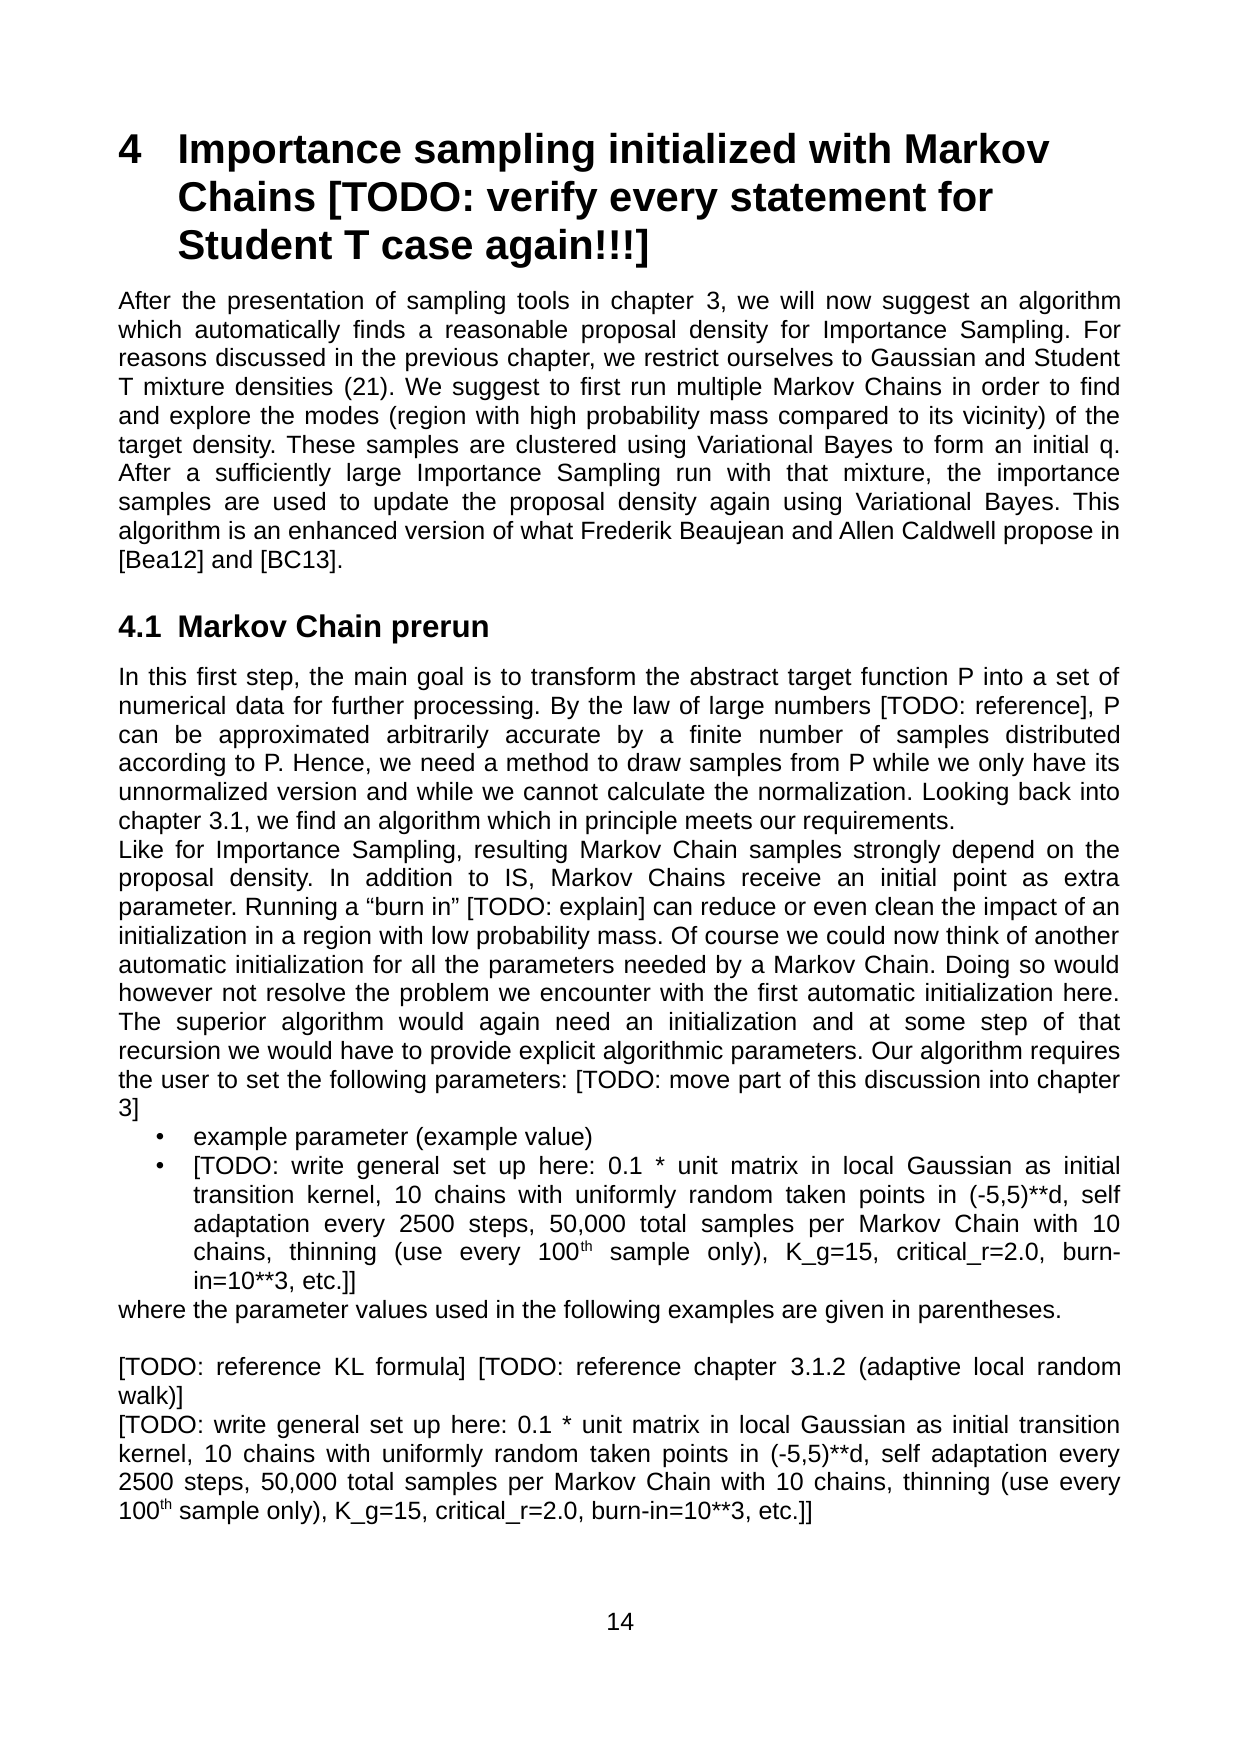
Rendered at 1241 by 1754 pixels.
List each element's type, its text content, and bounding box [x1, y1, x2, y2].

text where the parameter values used in the following examples are given in parentheses. [118, 1295, 1122, 1324]
text After the presentation of sampling tools in chapter 3, we will now suggest an algorithm which automatically finds a reasonable proposal density for Importance Sampling. For reasons discussed in the previous chapter, we restrict ourselves to Gaussian and Student T mixture densities (21). We suggest to first run multiple Markov Chains in order to find and explore the modes (region with high probability mass compared to its vicinity) of the target density. These samples are clustered using Variational Bayes to form an initial q. After a sufficiently large Importance Sampling run with that mixture, the importance samples are used to update the proposal density again using Variational Bayes. This algorithm is an enhanced version of what Frederik Beaujean and Allen Caldwell propose in [Bea12] and [BC13]. [118, 286, 1122, 573]
subtitle Importance sampling initialized with Markov Chains [TODO: verify every statement for Student T case again!!!] [118, 124, 1122, 268]
list [TODO: write general set up here: 0.1 * unit matrix in local Gaussian as initial transition kernel, 10 chains with uniformly random taken points in (-5,5)**d, self adaptation every 2500 steps, 50,000 total samples per Markov Chain with 10 chains, thinning (use every 100th sample only), K_g=15, critical_r=2.0, burn-in=10**3, etc.]] [156, 1151, 1122, 1295]
text Like for Importance Sampling, resulting Markov Chain samples strongly depend on the proposal density. In addition to IS, Markov Chains receive an initial point as extra parameter. Running a “burn in” [TODO: explain] can reduce or even clean the impact of an initialization in a region with low probability mass. Of course we could now think of another automatic initialization for all the parameters needed by a Markov Chain. Doing so would however not resolve the problem we encounter with the first automatic initialization here. The superior algorithm would again need an initialization and at some step of that recursion we would have to provide explicit algorithmic parameters. Our algorithm requires the user to set the following parameters: [TODO: move part of this discussion into chapter 3] [118, 835, 1122, 1122]
text [TODO: write general set up here: 0.1 * unit matrix in local Gaussian as initial transition kernel, 10 chains with uniformly random taken points in (-5,5)**d, self adaptation every 2500 steps, 50,000 total samples per Markov Chain with 10 chains, thinning (use every 100th sample only), K_g=15, critical_r=2.0, burn-in=10**3, etc.]] [118, 1410, 1122, 1525]
text [TODO: reference KL formula] [TODO: reference chapter 3.1.2 (adaptive local random walk)] [118, 1352, 1122, 1410]
subtitle Markov Chain prerun [118, 608, 1122, 644]
text In this first step, the main goal is to transform the abstract target function P into a set of numerical data for further processing. By the law of large numbers [TODO: reference], P can be approximated arbitrarily accurate by a finite number of samples distributed according to P. Hence, we need a method to draw samples from P while we only have its unnormalized version and while we cannot calculate the normalization. Looking back into chapter 3.1, we find an algorithm which in principle meets our requirements. [118, 662, 1122, 835]
list example parameter (example value) [156, 1122, 1122, 1151]
